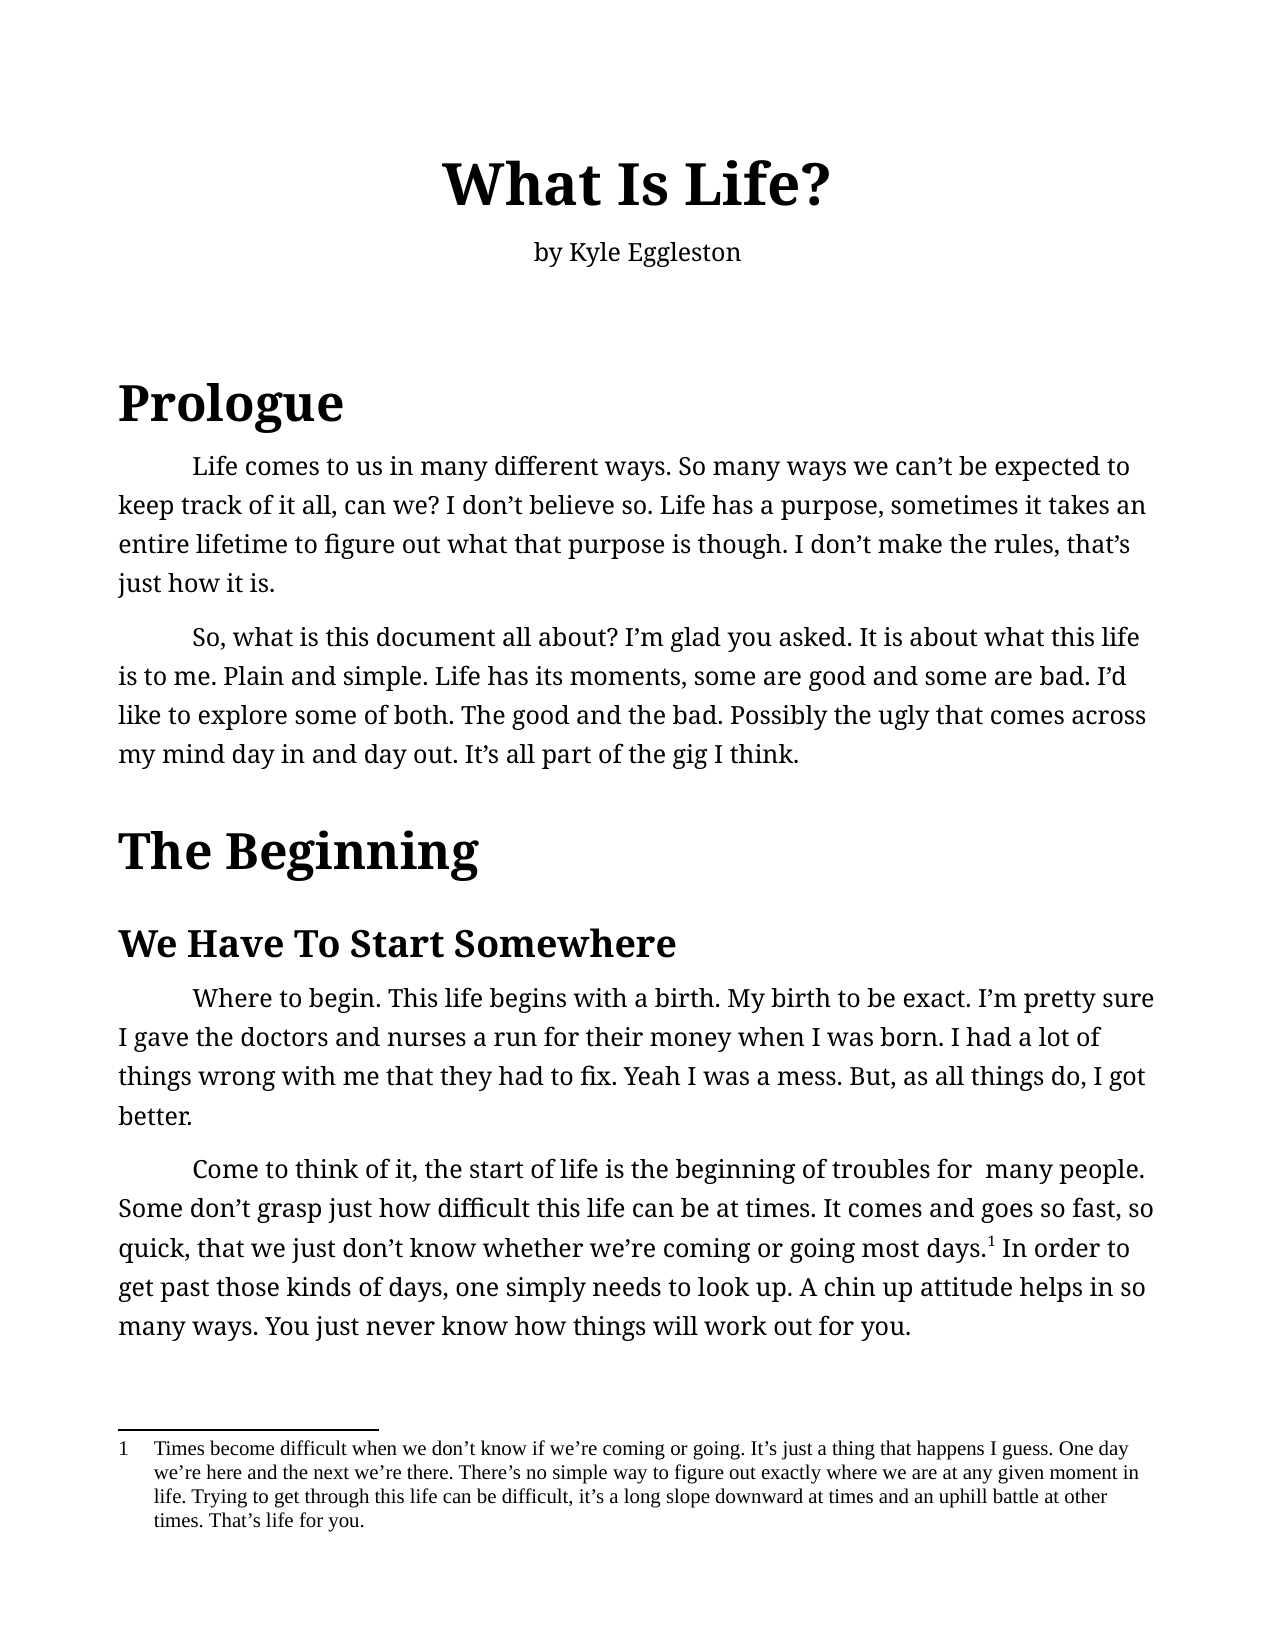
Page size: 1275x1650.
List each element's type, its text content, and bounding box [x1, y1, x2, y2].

subtitle We Have To Start Somewhere [118, 917, 1157, 968]
title What Is Life? [118, 143, 1157, 223]
text Come to think of it, the start of life is the beginning of troubles for many people. Some don’t grasp just how difficult this life can be at times. It comes and goes so fast, so quick, that we just don’t know whether we’re coming or going most days. In order to get past those kinds of days, one simply needs to look up. A chin up attitude helps in so many ways. You just never know how things will work out for you. [118, 1152, 1157, 1343]
subtitle The Beginning [118, 816, 1157, 884]
subtitle Prologue [118, 368, 1157, 436]
text Where to begin. This life begins with a birth. My birth to be exact. I’m pretty sure I gave the doctors and nurses a run for their money when I was born. I had a lot of things wrong with me that they had to fix. Yeah I was a mess. But, as all things do, I got better. [118, 981, 1157, 1132]
text by Kyle Eggleston [118, 235, 1157, 269]
text So, what is this document all about? I’m glad you asked. It is about what this life is to me. Plain and simple. Life has its moments, some are good and some are bad. I’d like to explore some of both. The good and the bad. Possibly the ugly that comes across my mind day in and day out. It’s all part of the gig I think. [118, 619, 1157, 771]
text Times become difficult when we don’t know if we’re coming or going. It’s just a thing that happens I guess. One day we’re here and the next we’re there. There’s no simple way to figure out exactly where we are at any given moment in life. Trying to get through this life can be difficult, it’s a long slope downward at times and an uphill battle at other times. That’s life for you. [118, 1436, 1157, 1532]
text Life comes to us in many different ways. So many ways we can’t be expected to keep track of it all, can we? I don’t believe so. Life has a purpose, sometimes it takes an entire lifetime to figure out what that purpose is though. I don’t make the rules, that’s just how it is. [118, 448, 1157, 600]
